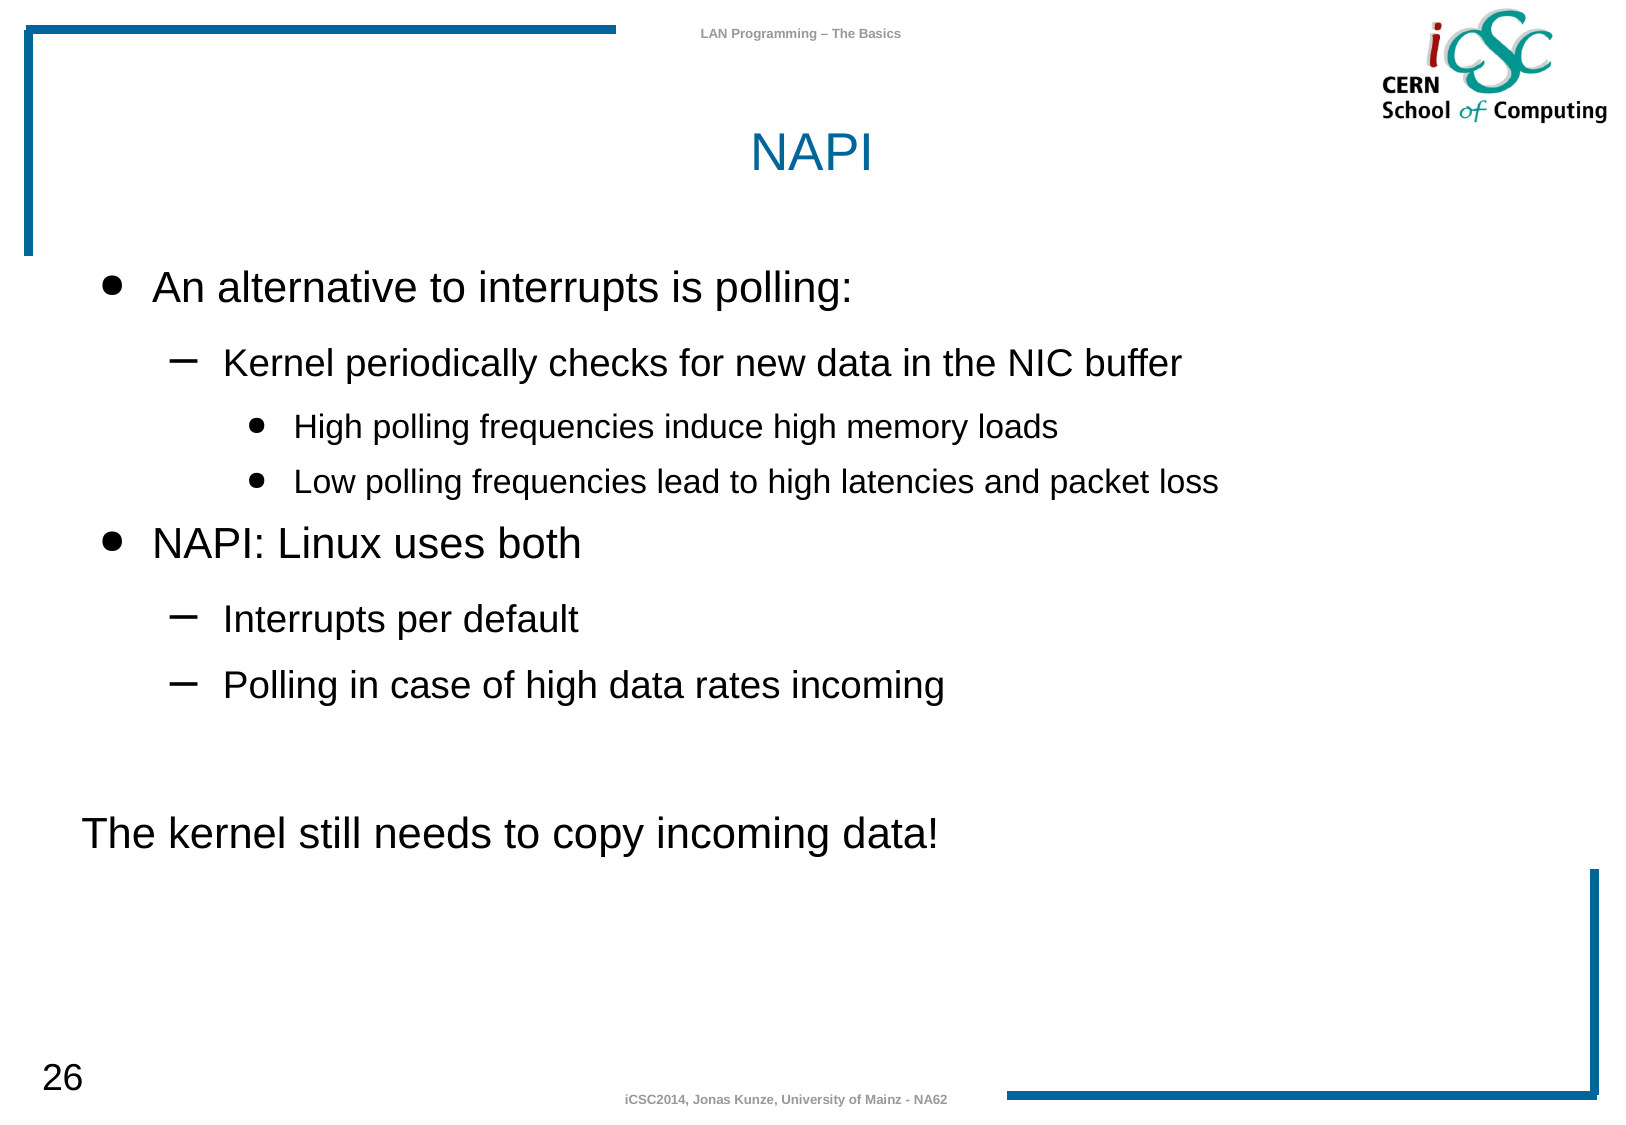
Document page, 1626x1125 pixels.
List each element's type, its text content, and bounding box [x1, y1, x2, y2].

title NAPI [81, 44, 1544, 233]
picture [1381, 8, 1608, 125]
list An alternative to interrupts is polling: Kernel periodically checks for new data in the NIC buffer High polling frequencies induce high memory loads Low polling frequencies lead to high latencies and packet loss NAPI: Linux uses both Interrupts per default Polling in case of high data rates incoming The kernel still needs to copy incoming data! [81, 263, 1512, 1051]
